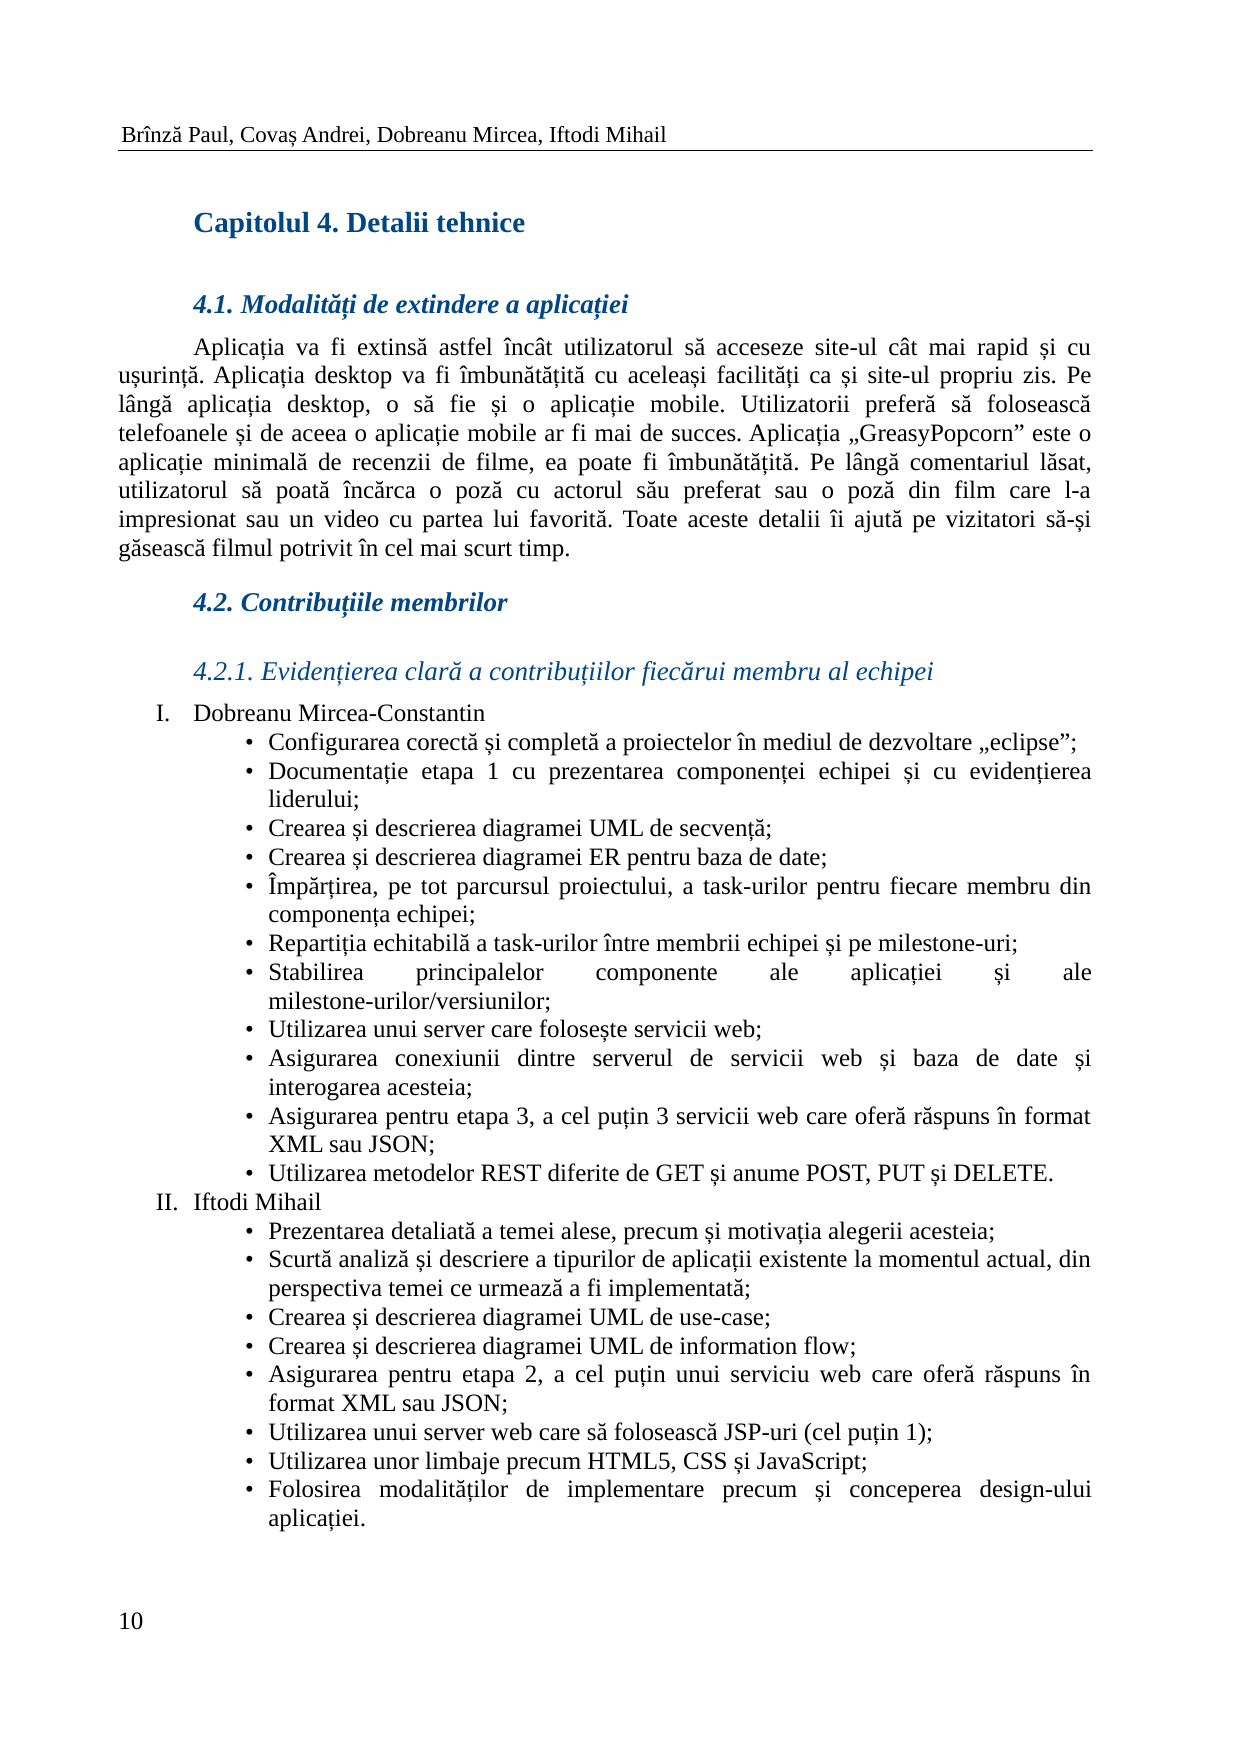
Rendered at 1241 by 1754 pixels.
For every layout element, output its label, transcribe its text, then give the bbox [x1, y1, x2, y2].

list Iftodi Mihail [156, 1187, 1093, 1216]
list Asigurarea conexiunii dintre serverul de servicii web și baza de date și interogarea acesteia; [249, 1043, 1093, 1101]
list Utilizarea unui server web care să folosească JSP-uri (cel puțin 1); [249, 1417, 1093, 1446]
list Prezentarea detaliată a temei alese, precum și motivația alegerii acesteia; [249, 1216, 1093, 1244]
list Utilizarea metodelor REST diferite de GET și anume POST, PUT și DELETE. [249, 1158, 1093, 1187]
subtitle Contribuțiile membrilor [193, 586, 1093, 618]
list Asigurarea pentru etapa 2, a cel puțin unui serviciu web care oferă răspuns în format XML sau JSON; [249, 1359, 1093, 1417]
subtitle Modalități de extindere a aplicației [193, 288, 1093, 319]
list Utilizarea unor limbaje precum HTML5, CSS și JavaScript; [249, 1446, 1093, 1474]
list Stabilirea principalelor componente ale aplicației și ale milestone-urilor/versiunilor; [249, 957, 1093, 1014]
list Asigurarea pentru etapa 3, a cel puțin 3 servicii web care oferă răspuns în format XML sau JSON; [249, 1101, 1093, 1158]
list Crearea și descrierea diagramei UML de information flow; [249, 1331, 1093, 1359]
list Documentație etapa 1 cu prezentarea componenței echipei și cu evidențierea liderului; [249, 756, 1093, 813]
list Crearea și descrierea diagramei ER pentru baza de date; [249, 842, 1093, 871]
list Dobreanu Mircea-Constantin [156, 698, 1093, 727]
subtitle Detalii tehnice [118, 205, 1093, 238]
list Folosirea modalităților de implementare precum și conceperea design-ului aplicației. [249, 1474, 1093, 1532]
list Crearea și descrierea diagramei UML de use-case; [249, 1302, 1093, 1331]
list Utilizarea unui server care folosește servicii web; [249, 1014, 1093, 1043]
list Crearea și descrierea diagramei UML de secvență; [249, 813, 1093, 842]
list Scurtă analiză și descriere a tipurilor de aplicații existente la momentul actual, din perspectiva temei ce urmează a fi implementată; [249, 1244, 1093, 1302]
subtitle Evidențierea clară a contribuțiilor fiecărui membru al echipei [193, 655, 1093, 686]
list Configurarea corectă și completă a proiectelor în mediul de dezvoltare „eclipse”; [249, 727, 1093, 756]
list Repartiția echitabilă a task-urilor între membrii echipei și pe milestone-uri; [249, 928, 1093, 957]
list Împărțirea, pe tot parcursul proiectului, a task-urilor pentru fiecare membru din componența echipei; [249, 871, 1093, 928]
text Aplicația va fi extinsă astfel încât utilizatorul să acceseze site-ul cât mai rapid și cu ușurință. Aplicația desktop va fi îmbunătățită cu aceleași facilități ca și site-ul propriu zis. Pe lângă aplicația desktop, o să fie și o aplicație mobile. Utilizatorii preferă să folosească telefoanele și de aceea o aplicație mobile ar fi mai de succes. Aplicația „GreasyPopcorn” este o aplicație minimală de recenzii de filme, ea poate fi îmbunătățită. Pe lângă comentariul lăsat, utilizatorul să poată încărca o poză cu actorul său preferat sau o poză din film care l-a impresionat sau un video cu partea lui favorită. Toate aceste detalii îi ajută pe vizitatori să-și găsească filmul potrivit în cel mai scurt timp. [118, 332, 1093, 562]
